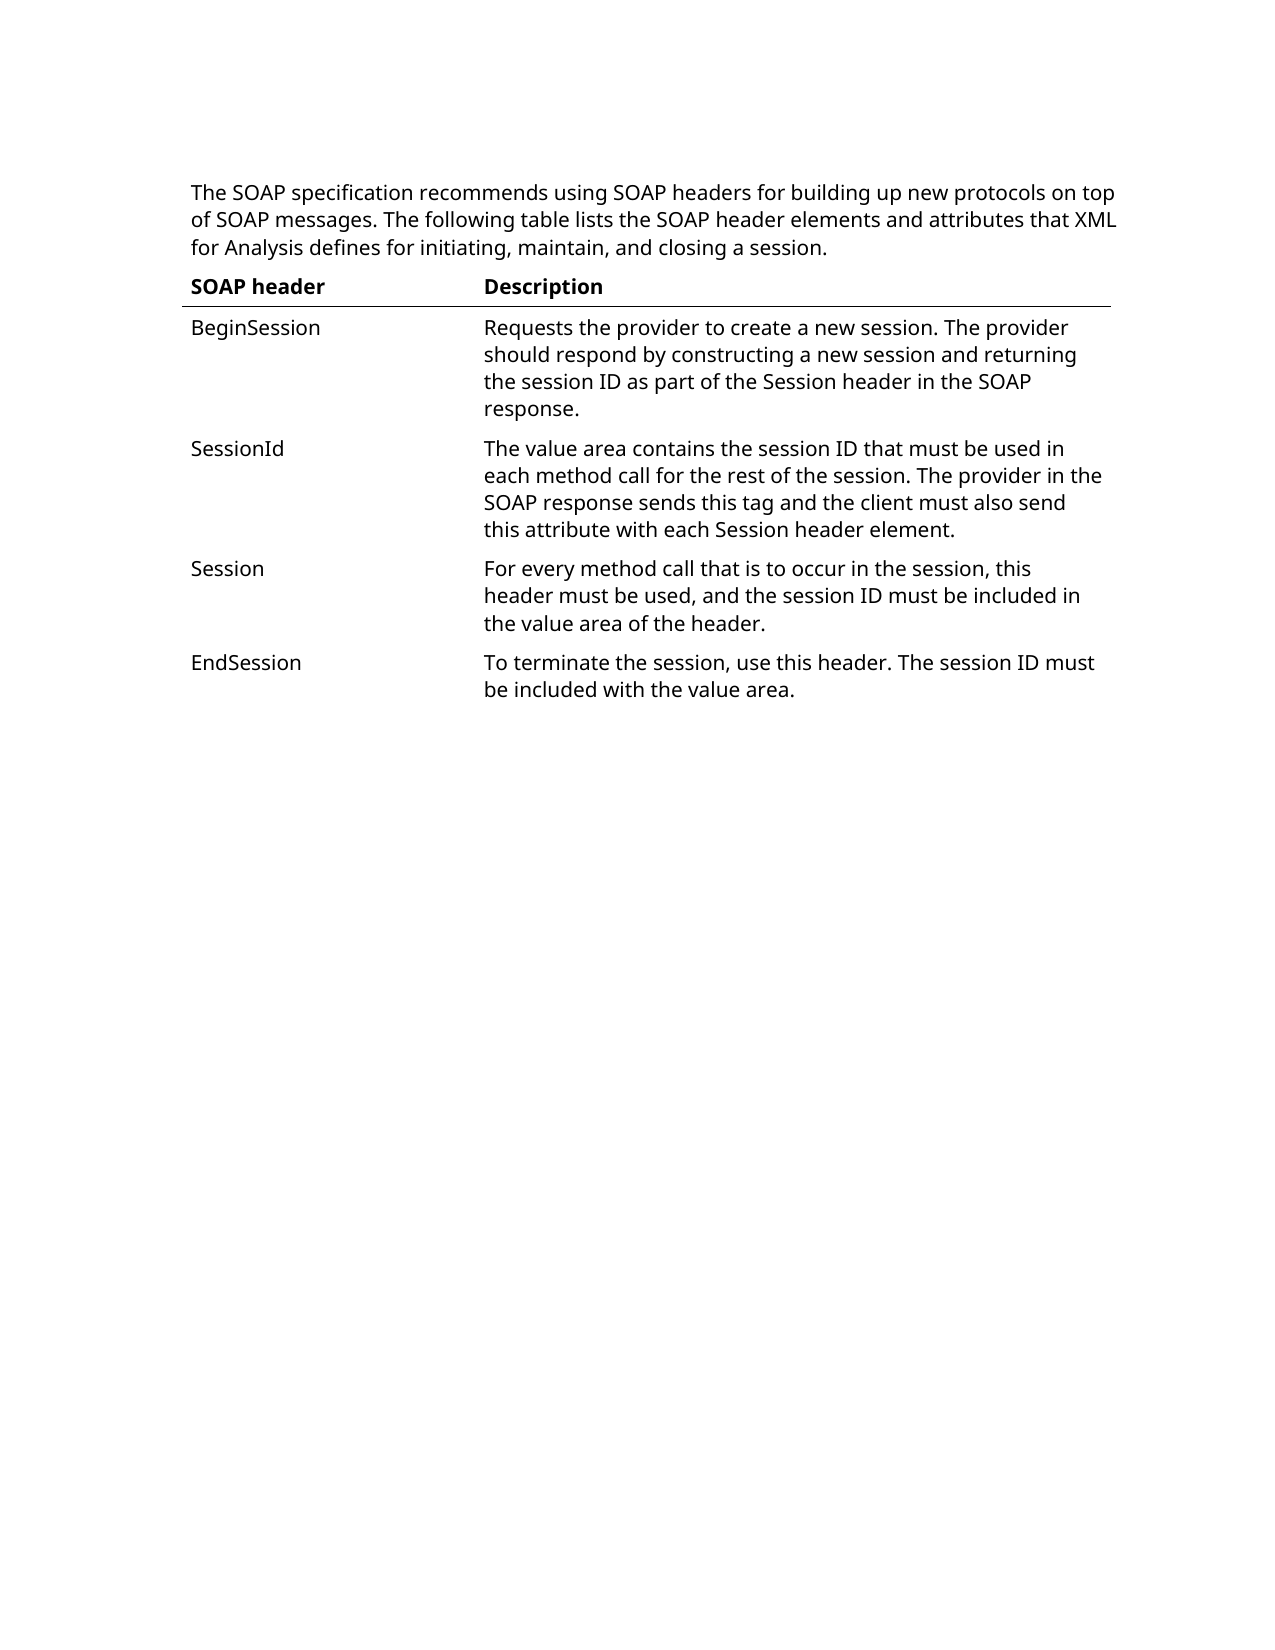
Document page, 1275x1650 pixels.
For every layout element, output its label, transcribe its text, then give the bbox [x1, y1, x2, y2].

table_cell SessionId [182, 428, 475, 549]
table_header Description [475, 267, 1111, 306]
table_cell Requests the provider to create a new session. The provider should respond by constructing a new session and returning the session ID as part of the Session header in the SOAP response. [475, 307, 1111, 428]
table_header SOAP header [182, 267, 475, 306]
table_cell The value area contains the session ID that must be used in each method call for the rest of the session. The provider in the SOAP response sends this tag and the client must also send this attribute with each Session header element. [475, 428, 1111, 549]
table_cell BeginSession [182, 307, 475, 428]
text The SOAP specification recommends using SOAP headers for building up new protocols on top of SOAP messages. The following table lists the SOAP header elements and attributes that XML for Analysis defines for initiating, maintain, and closing a session. [191, 179, 1128, 260]
table_cell EndSession [182, 643, 475, 709]
table_cell Session [182, 549, 475, 643]
table_cell To terminate the session, use this header. The session ID must be included with the value area. [475, 643, 1111, 709]
table_cell For every method call that is to occur in the session, this header must be used, and the session ID must be included in the value area of the header. [475, 549, 1111, 643]
